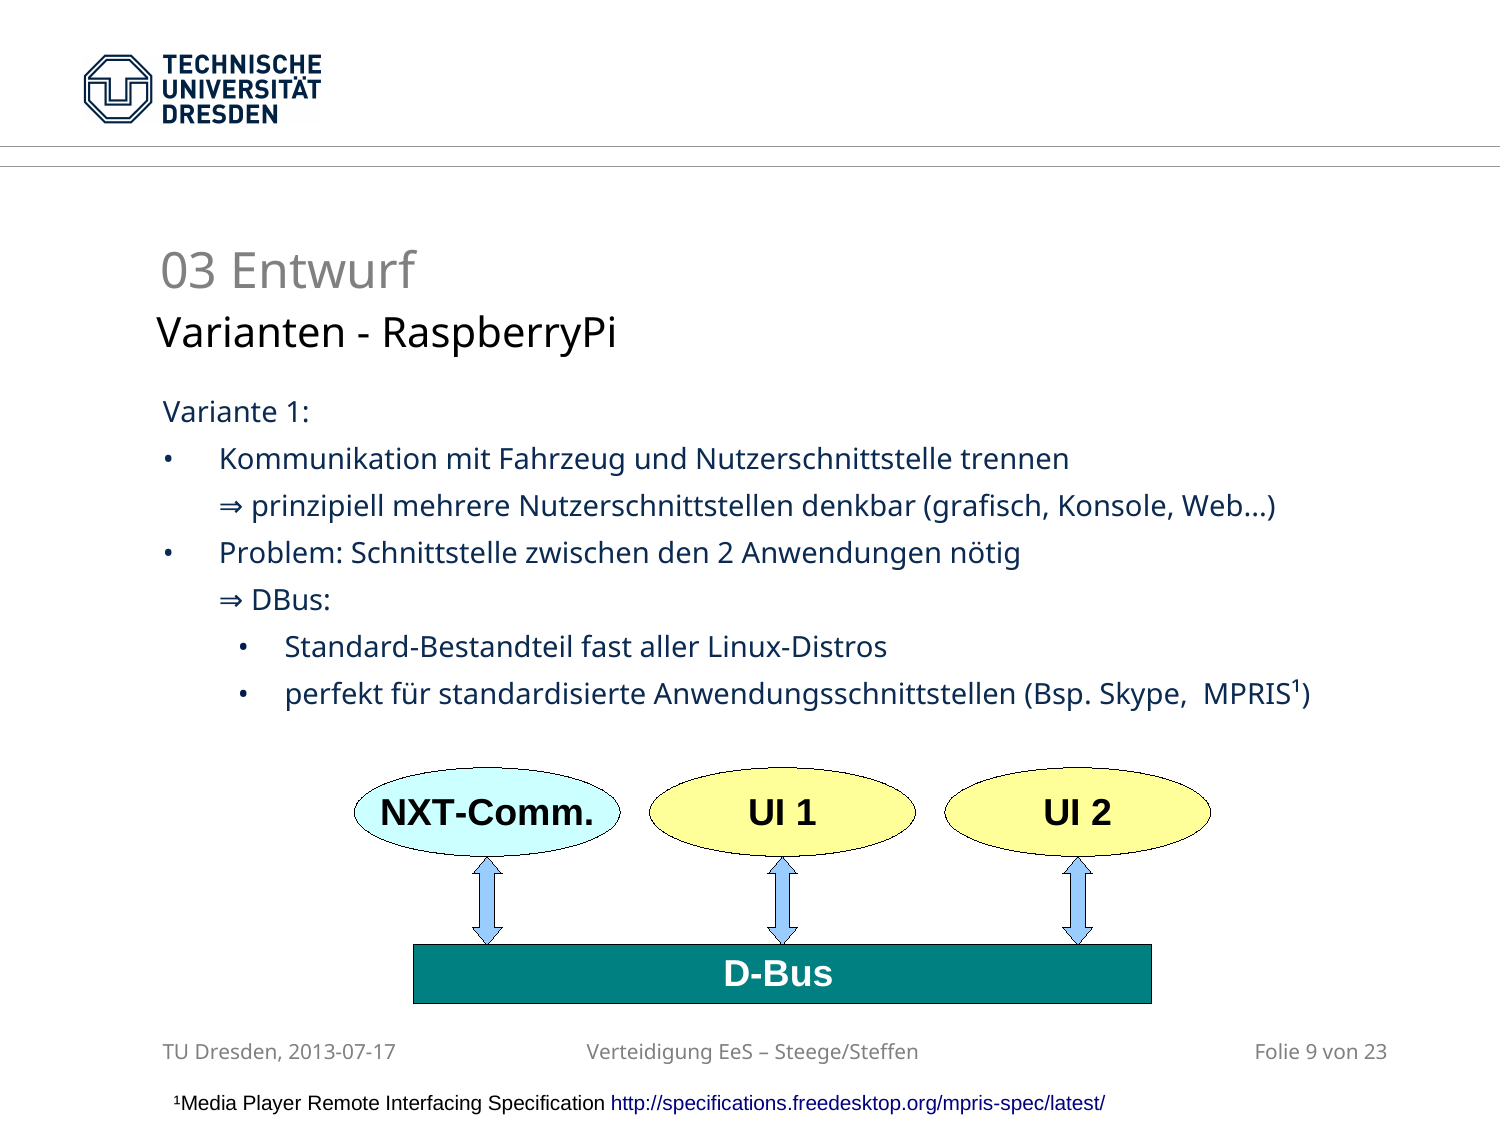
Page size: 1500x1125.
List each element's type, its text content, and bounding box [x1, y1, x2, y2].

text_box Varianten - RaspberryPi [156, 299, 1388, 363]
picture [83, 54, 321, 124]
list Variante 1: Kommunikation mit Fahrzeug und Nutzerschnittstelle trennen ⇒ prinzipiell mehrere Nutzerschnittstellen denkbar (grafisch, Konsole, Web...) Problem: Schnittstelle zwischen den 2 Anwendungen nötig ⇒ DBus: Standard-Bestandteil fast aller Linux-Distros perfekt für standardisierte Anwendungsschnittstellen (Bsp. Skype, MPRIS¹) [162, 383, 1447, 959]
text_box [413, 857, 708, 1004]
title 03 Entwurf [160, 230, 1392, 307]
text_box ¹Media Player Remote Interfacing Specification http://specifications.freedesktop.org/mpris-spec/latest/ [158, 1083, 1123, 1123]
text_box UI 1 [649, 767, 916, 857]
text_box [767, 857, 798, 945]
text_box UI 2 [944, 767, 1211, 857]
text_box D-Bus [708, 944, 849, 1004]
text_box [849, 856, 1152, 1004]
text_box NXT-Comm. [354, 767, 621, 857]
